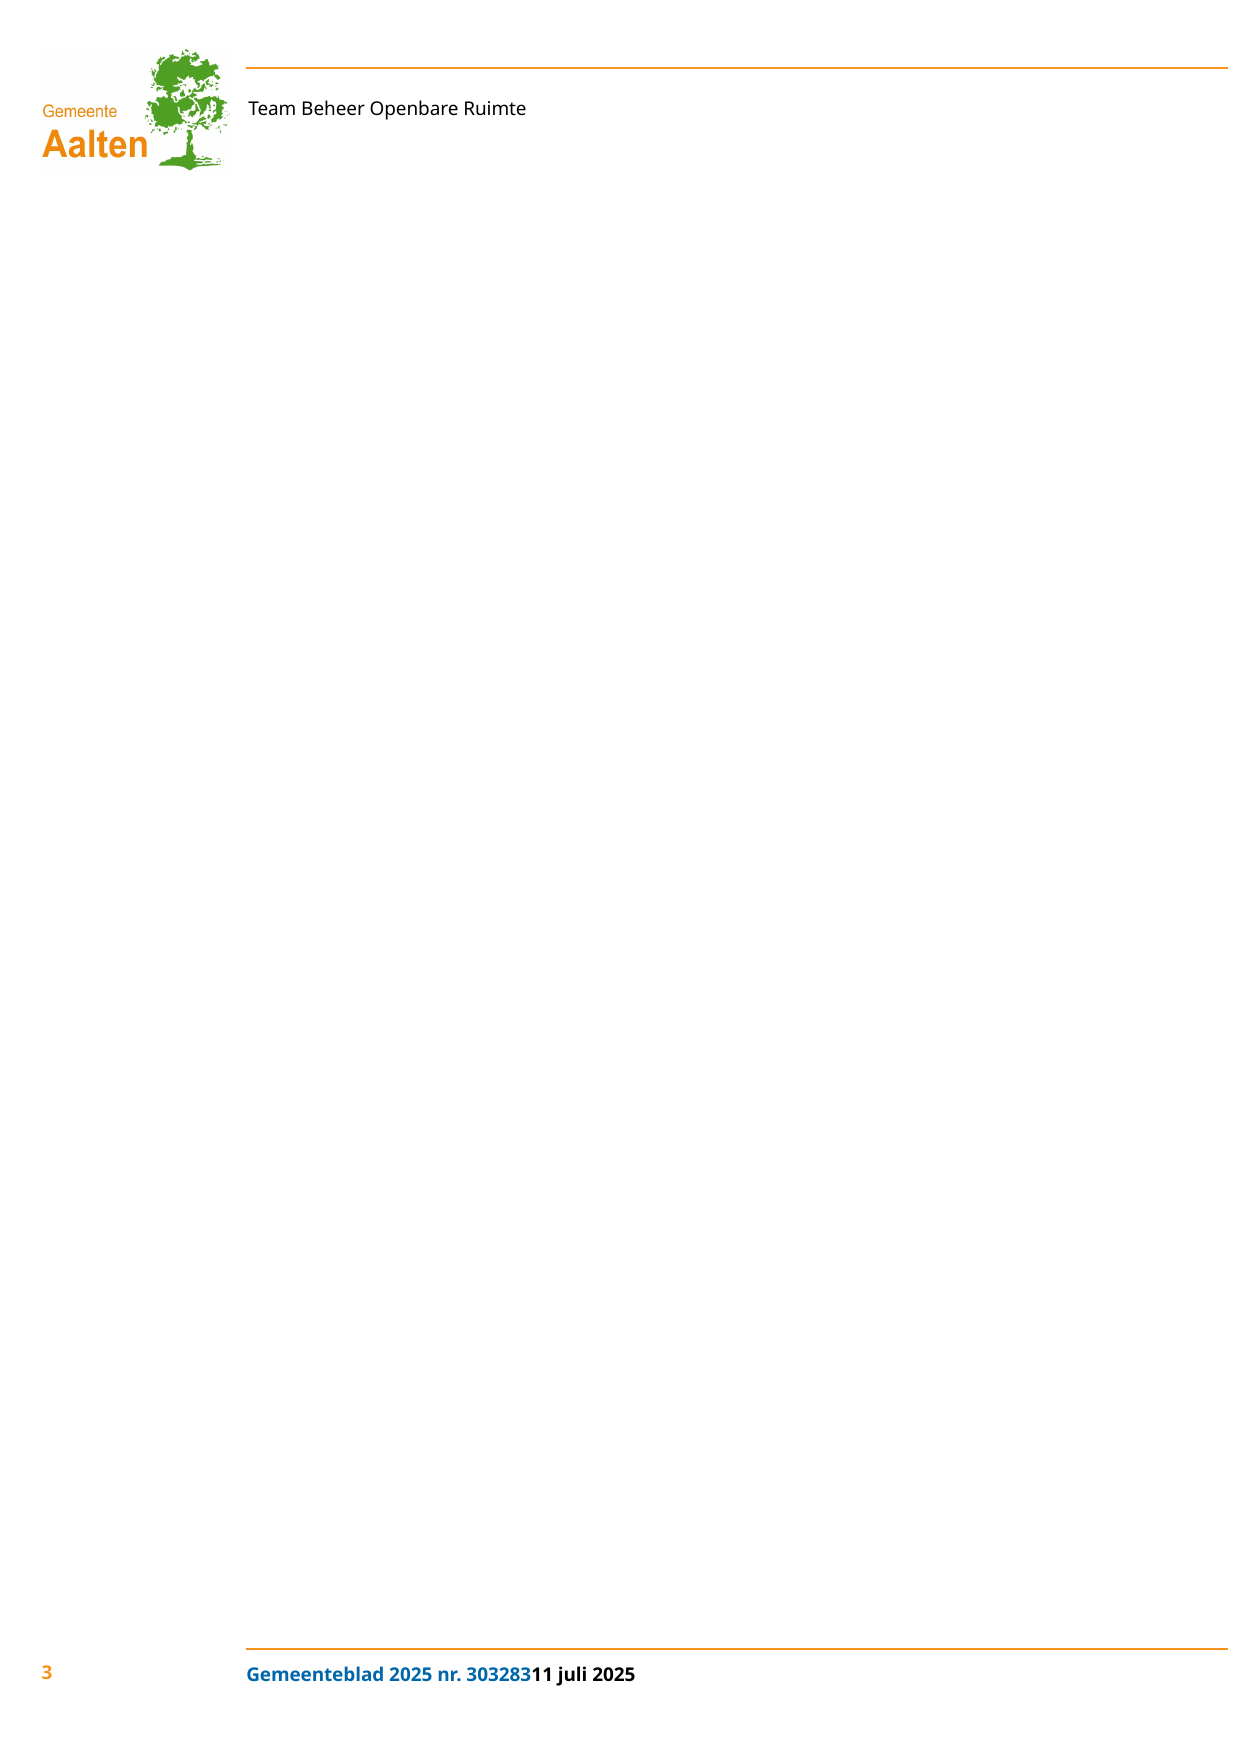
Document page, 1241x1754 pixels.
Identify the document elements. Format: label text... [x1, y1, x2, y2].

picture [41, 47, 231, 172]
text Team Beheer Openbare Ruimte [248, 95, 1152, 121]
